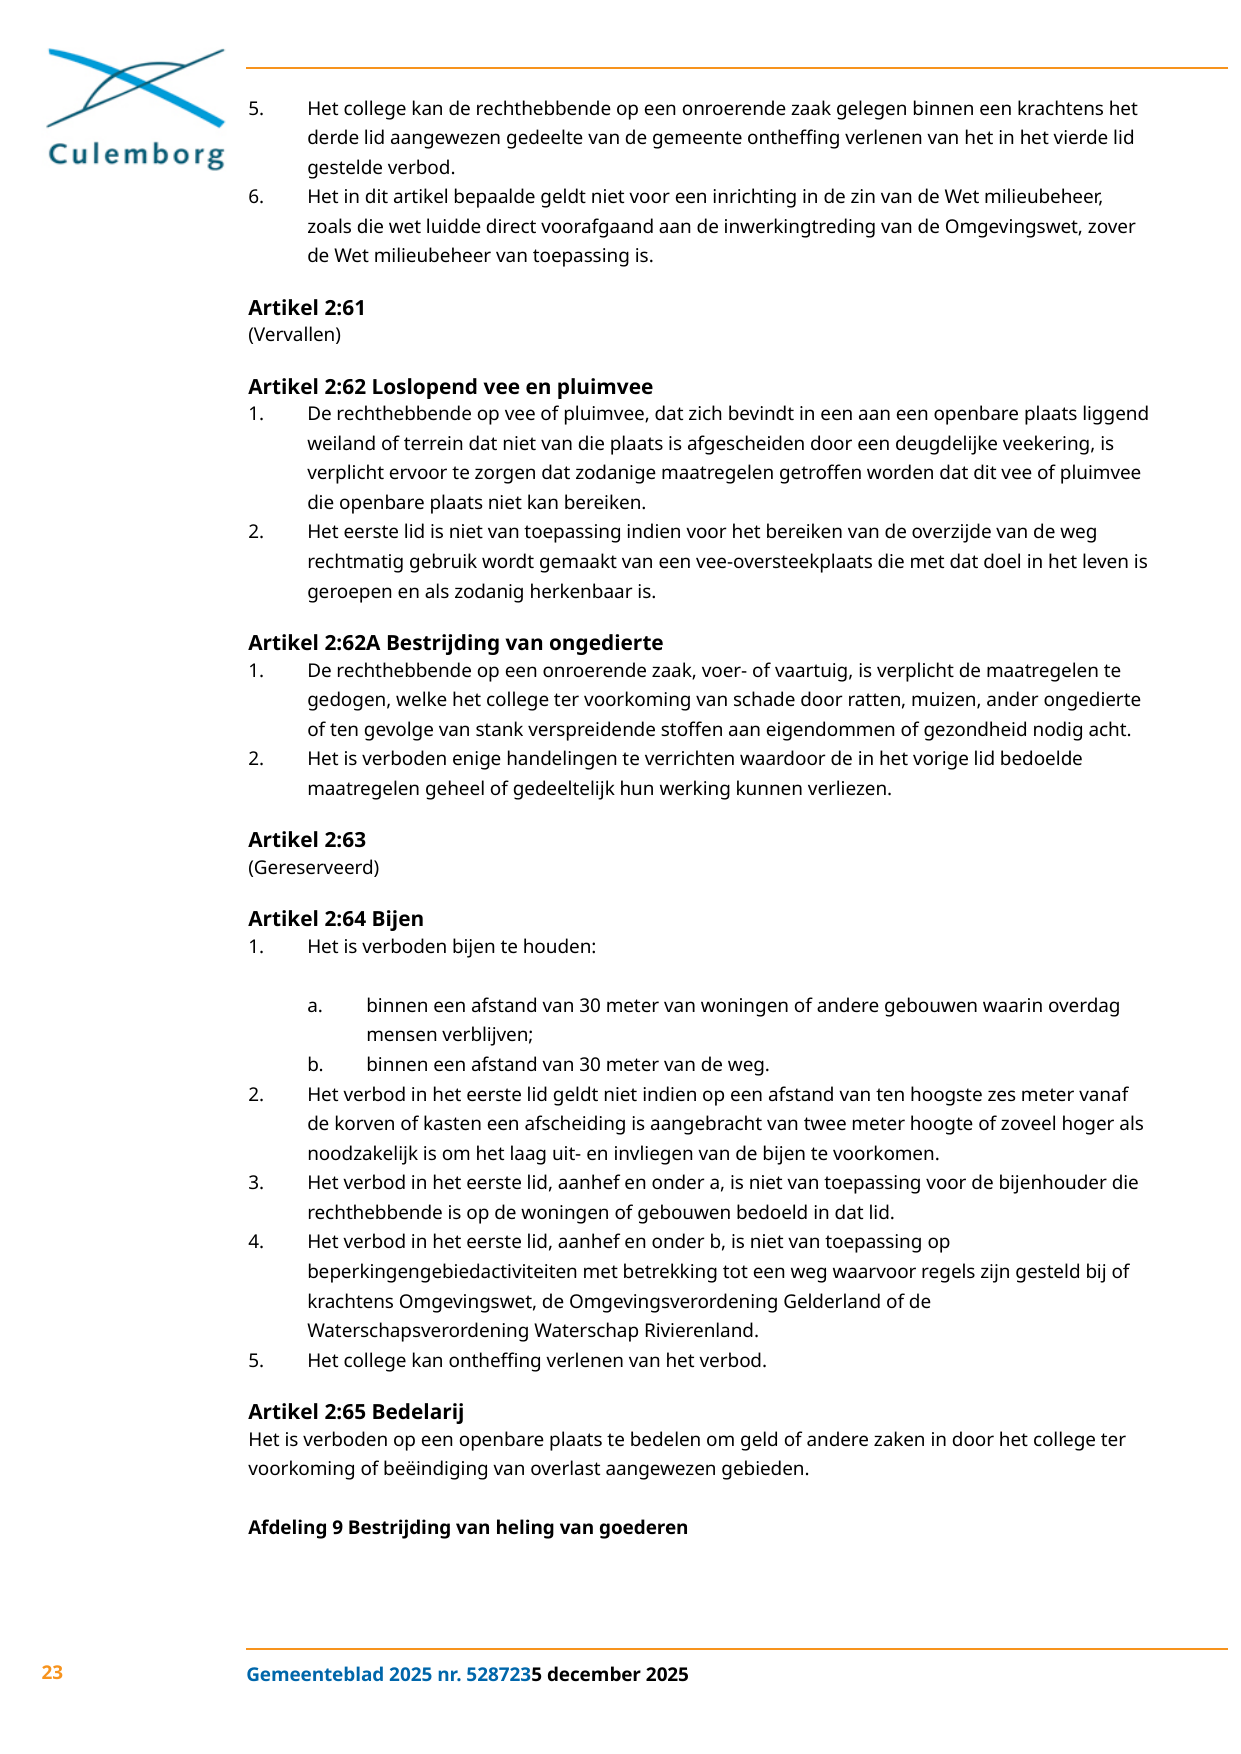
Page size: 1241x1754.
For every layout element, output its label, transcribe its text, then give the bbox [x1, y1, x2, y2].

text Artikel 2:63 [248, 826, 1152, 854]
list Het college kan de rechthebbende op een onroerende zaak gelegen binnen een krachtens het derde lid aangewezen gedeelte van de gemeente ontheffing verlenen van het in het vierde lid gestelde verbod. [248, 95, 1152, 180]
text Artikel 2:64 Bijen [248, 904, 1152, 933]
list Het verbod in het eerste lid, aanhef en onder a, is niet van toepassing voor de bijenhouder die rechthebbende is op de woningen of gebouwen bedoeld in dat lid. [248, 1169, 1152, 1225]
list binnen een afstand van 30 meter van de weg. [307, 1051, 1152, 1077]
picture [41, 47, 231, 172]
text Artikel 2:61 [248, 293, 1152, 322]
text Afdeling 9 Bestrijding van heling van goederen [248, 1514, 1152, 1540]
list Het is verboden enige handelingen te verrichten waardoor de in het vorige lid bedoelde maatregelen geheel of gedeeltelijk hun werking kunnen verliezen. [248, 746, 1152, 801]
list De rechthebbende op een onroerende zaak, voer- of vaartuig, is verplicht de maatregelen te gedogen, welke het college ter voorkoming van schade door ratten, muizen, ander ongedierte of ten gevolge van stank verspreidende stoffen aan eigendommen of gezondheid nodig acht. [248, 657, 1152, 742]
list De rechthebbende op vee of pluimvee, dat zich bevindt in een aan een openbare plaats liggend weiland of terrein dat niet van die plaats is afgescheiden door een deugdelijke veekering, is verplicht ervoor te zorgen dat zodanige maatregelen getroffen worden dat dit vee of pluimvee die openbare plaats niet kan bereiken. [248, 400, 1152, 515]
text Artikel 2:65 Bedelarij [248, 1397, 1152, 1426]
text (Gereserveerd) [248, 854, 1152, 880]
list Het college kan ontheffing verlenen van het verbod. [248, 1347, 1152, 1373]
list Het is verboden bijen te houden: [248, 933, 1152, 958]
text Het is verboden op een openbare plaats te bedelen om geld of andere zaken in door het college ter voorkoming of beëindiging van overlast aangewezen gebieden. [248, 1426, 1152, 1481]
list binnen een afstand van 30 meter van woningen of andere gebouwen waarin overdag mensen verblijven; [307, 992, 1152, 1047]
list Het in dit artikel bepaalde geldt niet voor een inrichting in de zin van de Wet milieubeheer, zoals die wet luidde direct voorafgaand aan de inwerkingtreding van de Omgevingswet, zover de Wet milieubeheer van toepassing is. [248, 183, 1152, 268]
text Artikel 2:62 Loslopend vee en pluimvee [248, 372, 1152, 400]
list Het eerste lid is niet van toepassing indien voor het bereiken van de overzijde van de weg rechtmatig gebruik wordt gemaakt van een vee-oversteekplaats die met dat doel in het leven is geroepen en als zodanig herkenbaar is. [248, 519, 1152, 604]
list Het verbod in het eerste lid, aanhef en onder b, is niet van toepassing op beperkingengebiedactiviteiten met betrekking tot een weg waarvoor regels zijn gesteld bij of krachtens Omgevingswet, de Omgevingsverordening Gelderland of de Waterschapsverordening Waterschap Rivierenland. [248, 1229, 1152, 1343]
text Artikel 2:62A Bestrijding van ongedierte [248, 628, 1152, 657]
list Het verbod in het eerste lid geldt niet indien op een afstand van ten hoogste zes meter vanaf de korven of kasten een afscheiding is aangebracht van twee meter hoogte of zoveel hoger als noodzakelijk is om het laag uit- en invliegen van de bijen te voorkomen. [248, 1081, 1152, 1166]
text (Vervallen) [248, 322, 1152, 347]
